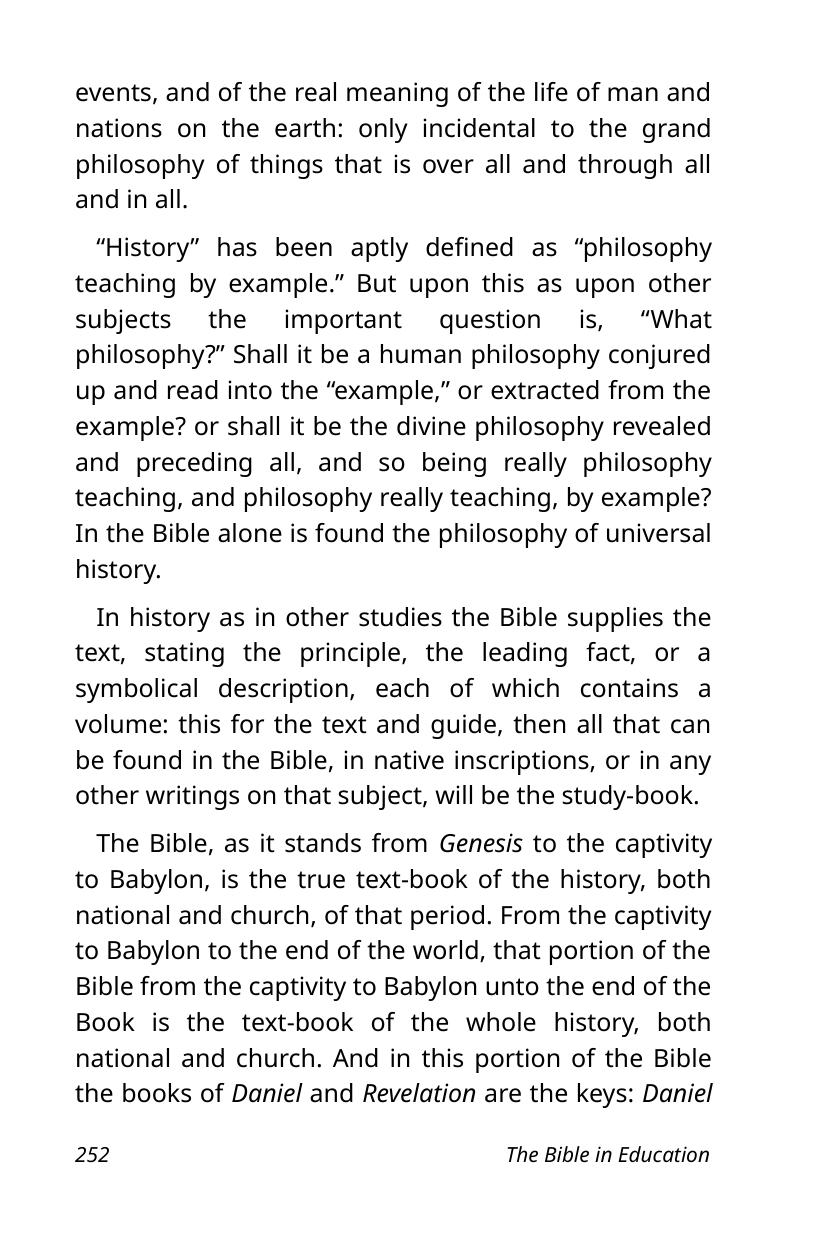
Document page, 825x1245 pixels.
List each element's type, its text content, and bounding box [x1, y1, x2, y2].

text events, and of the real meaning of the life of man and nations on the earth: only incidental to the grand philosophy of things that is over all and through all and in all. [75, 75, 712, 216]
text “History” has been aptly defined as “philosophy teaching by example.” But upon this as upon other subjects the important question is, “What philosophy?” Shall it be a human philosophy conjured up and read into the “example,” or extracted from the example? or shall it be the divine philosophy revealed and preceding all, and so being really philosophy teaching, and philosophy really teaching, by example? In the Bible alone is found the philosophy of universal history. [75, 230, 712, 586]
text The Bible, as it stands from Genesis to the captivity to Babylon, is the true text-book of the history, both national and church, of that period. From the captivity to Babylon to the end of the world, that portion of the Bible from the captivity to Babylon unto the end of the Book is the text-book of the whole history, both national and church. And in this portion of the Bible the books of Daniel and Revelation are the keys: Daniel [75, 826, 712, 1110]
text In history as in other studies the Bible supplies the text, stating the principle, the leading fact, or a symbolical description, each of which contains a volume: this for the text and guide, then all that can be found in the Bible, in native inscriptions, or in any other writings on that subject, will be the study-book. [75, 599, 712, 812]
